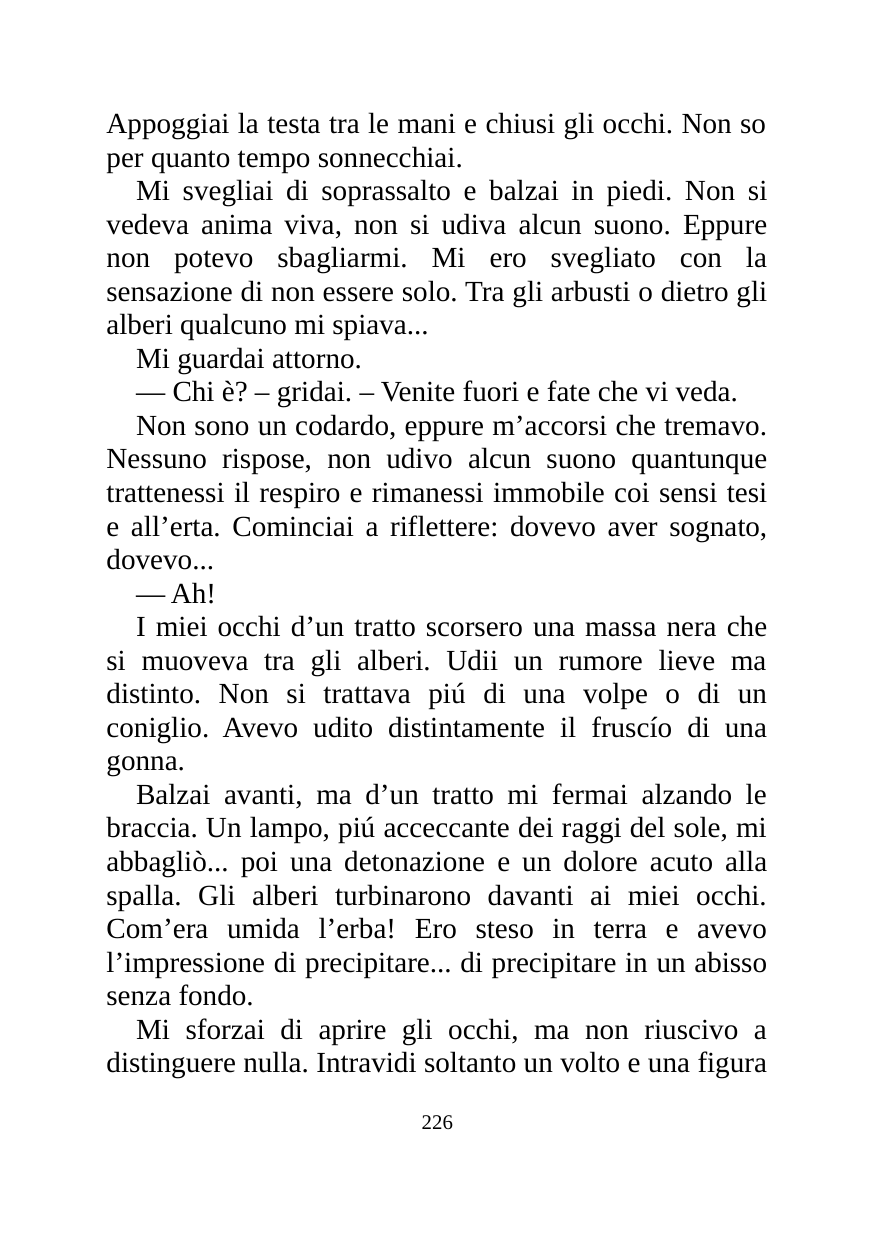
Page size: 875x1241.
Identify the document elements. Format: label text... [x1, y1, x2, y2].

text Appoggiai la testa tra le mani e chiusi gli occhi. Non so per quanto tempo sonnecchiai. [106, 106, 768, 173]
text I miei occhi d’un tratto scorsero una massa nera che si muoveva tra gli alberi. Udii un rumore lieve ma distinto. Non si trattava piú di una volpe o di un coniglio. Avevo udito distintamente il fruscío di una gonna. [106, 609, 768, 777]
text Balzai avanti, ma d’un tratto mi fermai alzando le braccia. Un lampo, piú acceccante dei raggi del sole, mi abbagliò... poi una detonazione e un dolore acuto alla spalla. Gli alberi turbinarono davanti ai miei occhi. Com’era umida l’erba! Ero steso in terra e avevo l’impressione di precipitare... di precipitare in un abisso senza fondo. [106, 777, 768, 1012]
text — Ah! [106, 576, 768, 609]
text Non sono un codardo, eppure m’accorsi che tremavo. Nessuno rispose, non udivo alcun suono quantunque trattenessi il respiro e rimanessi immobile coi sensi tesi e all’erta. Cominciai a riflettere: dovevo aver sognato, dovevo... [106, 408, 768, 576]
text Mi sforzai di aprire gli occhi, ma non riuscivo a distinguere nulla. Intravidi soltanto un volto e una figura [106, 1012, 768, 1079]
text Mi guardai attorno. [106, 341, 768, 374]
text — Chi è? – gridai. – Venite fuori e fate che vi veda. [106, 374, 768, 408]
text Mi svegliai di soprassalto e balzai in piedi. Non si vedeva anima viva, non si udiva alcun suono. Eppure non potevo sbagliarmi. Mi ero svegliato con la sensazione di non essere solo. Tra gli arbusti o dietro gli alberi qualcuno mi spiava... [106, 173, 768, 341]
